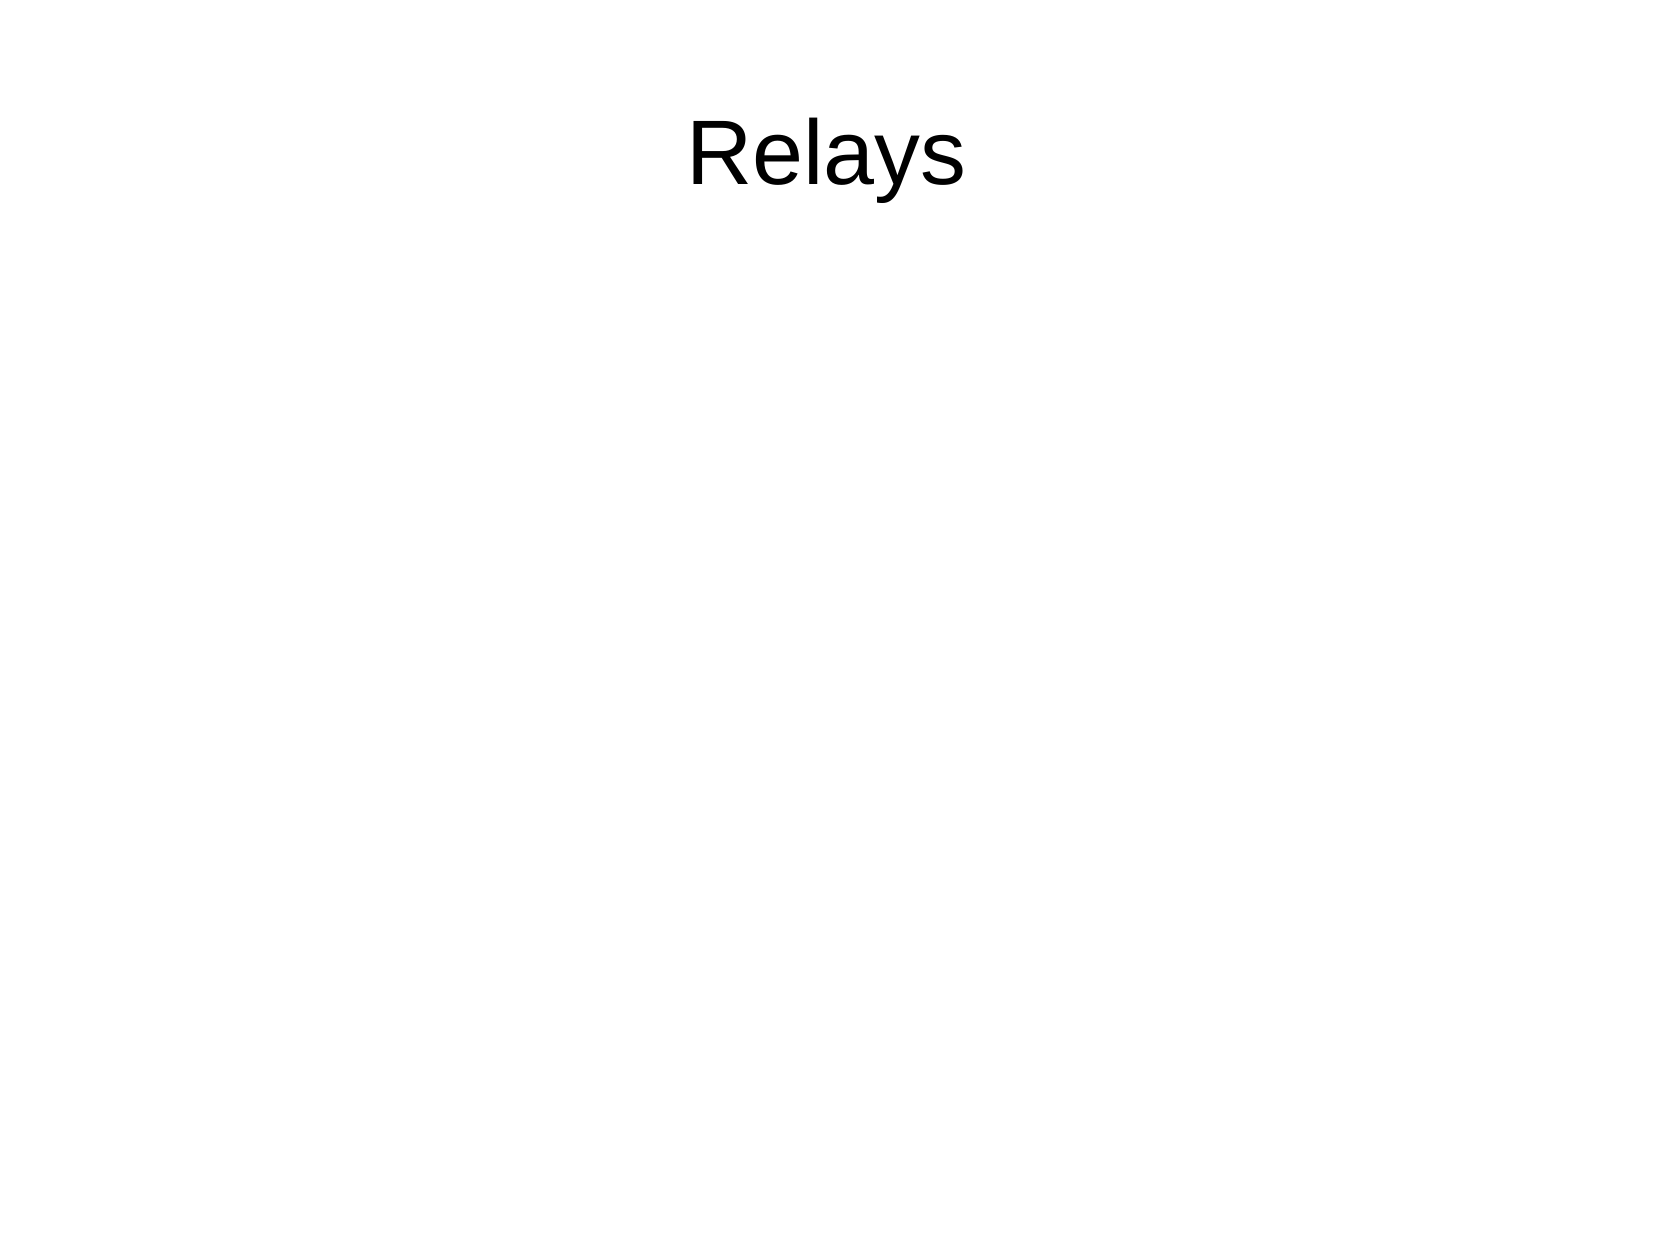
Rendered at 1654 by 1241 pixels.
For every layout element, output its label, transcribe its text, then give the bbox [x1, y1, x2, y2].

title Relays [82, 49, 1571, 257]
